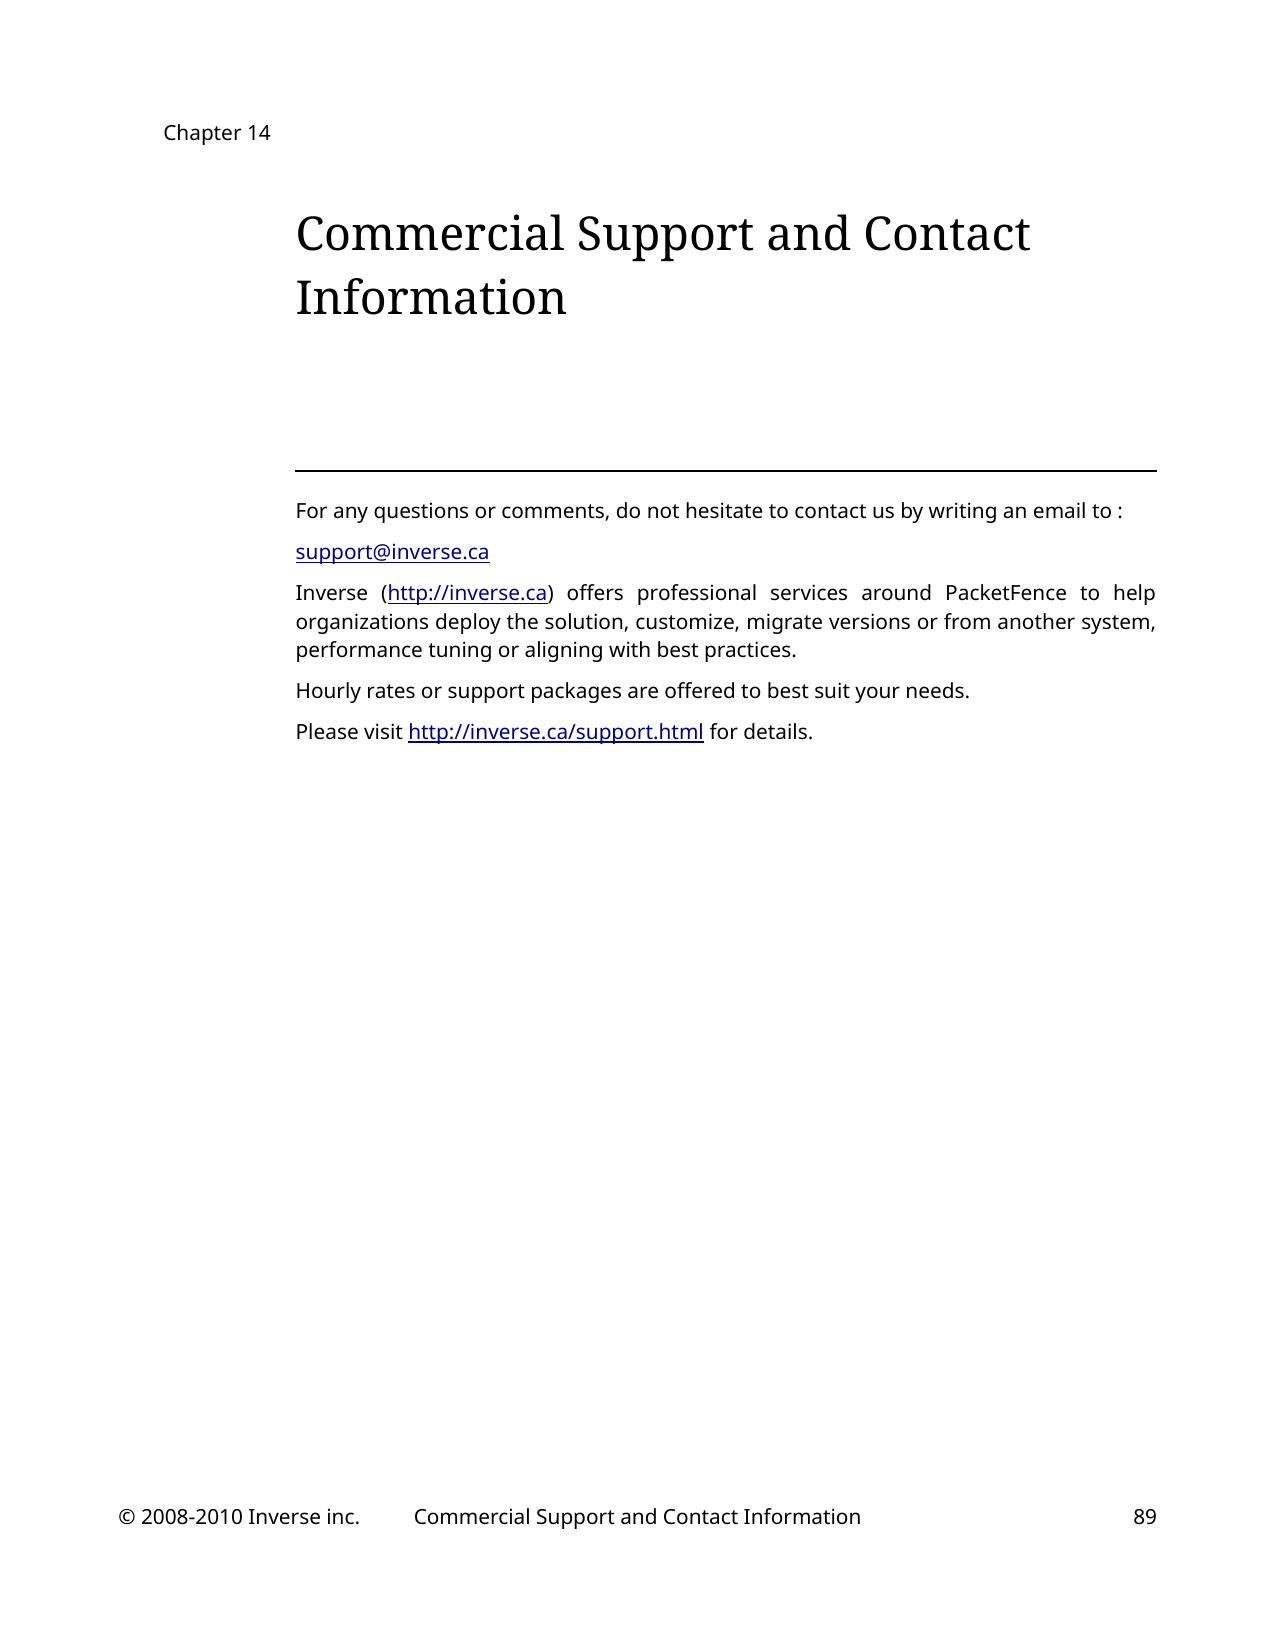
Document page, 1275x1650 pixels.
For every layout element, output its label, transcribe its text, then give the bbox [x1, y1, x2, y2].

text support@inverse.ca [295, 537, 1157, 566]
text Inverse (http://inverse.ca) offers professional services around PacketFence to help organizations deploy the solution, customize, migrate versions or from another system, performance tuning or aligning with best practices. [295, 578, 1157, 664]
text For any questions or comments, do not hesitate to contact us by writing an email to : [295, 497, 1157, 525]
subtitle Commercial Support and Contact Information [295, 201, 1157, 470]
text Please visit http://inverse.ca/support.html for details. [295, 717, 1157, 746]
text Hourly rates or support packages are offered to best suit your needs. [295, 676, 1157, 705]
